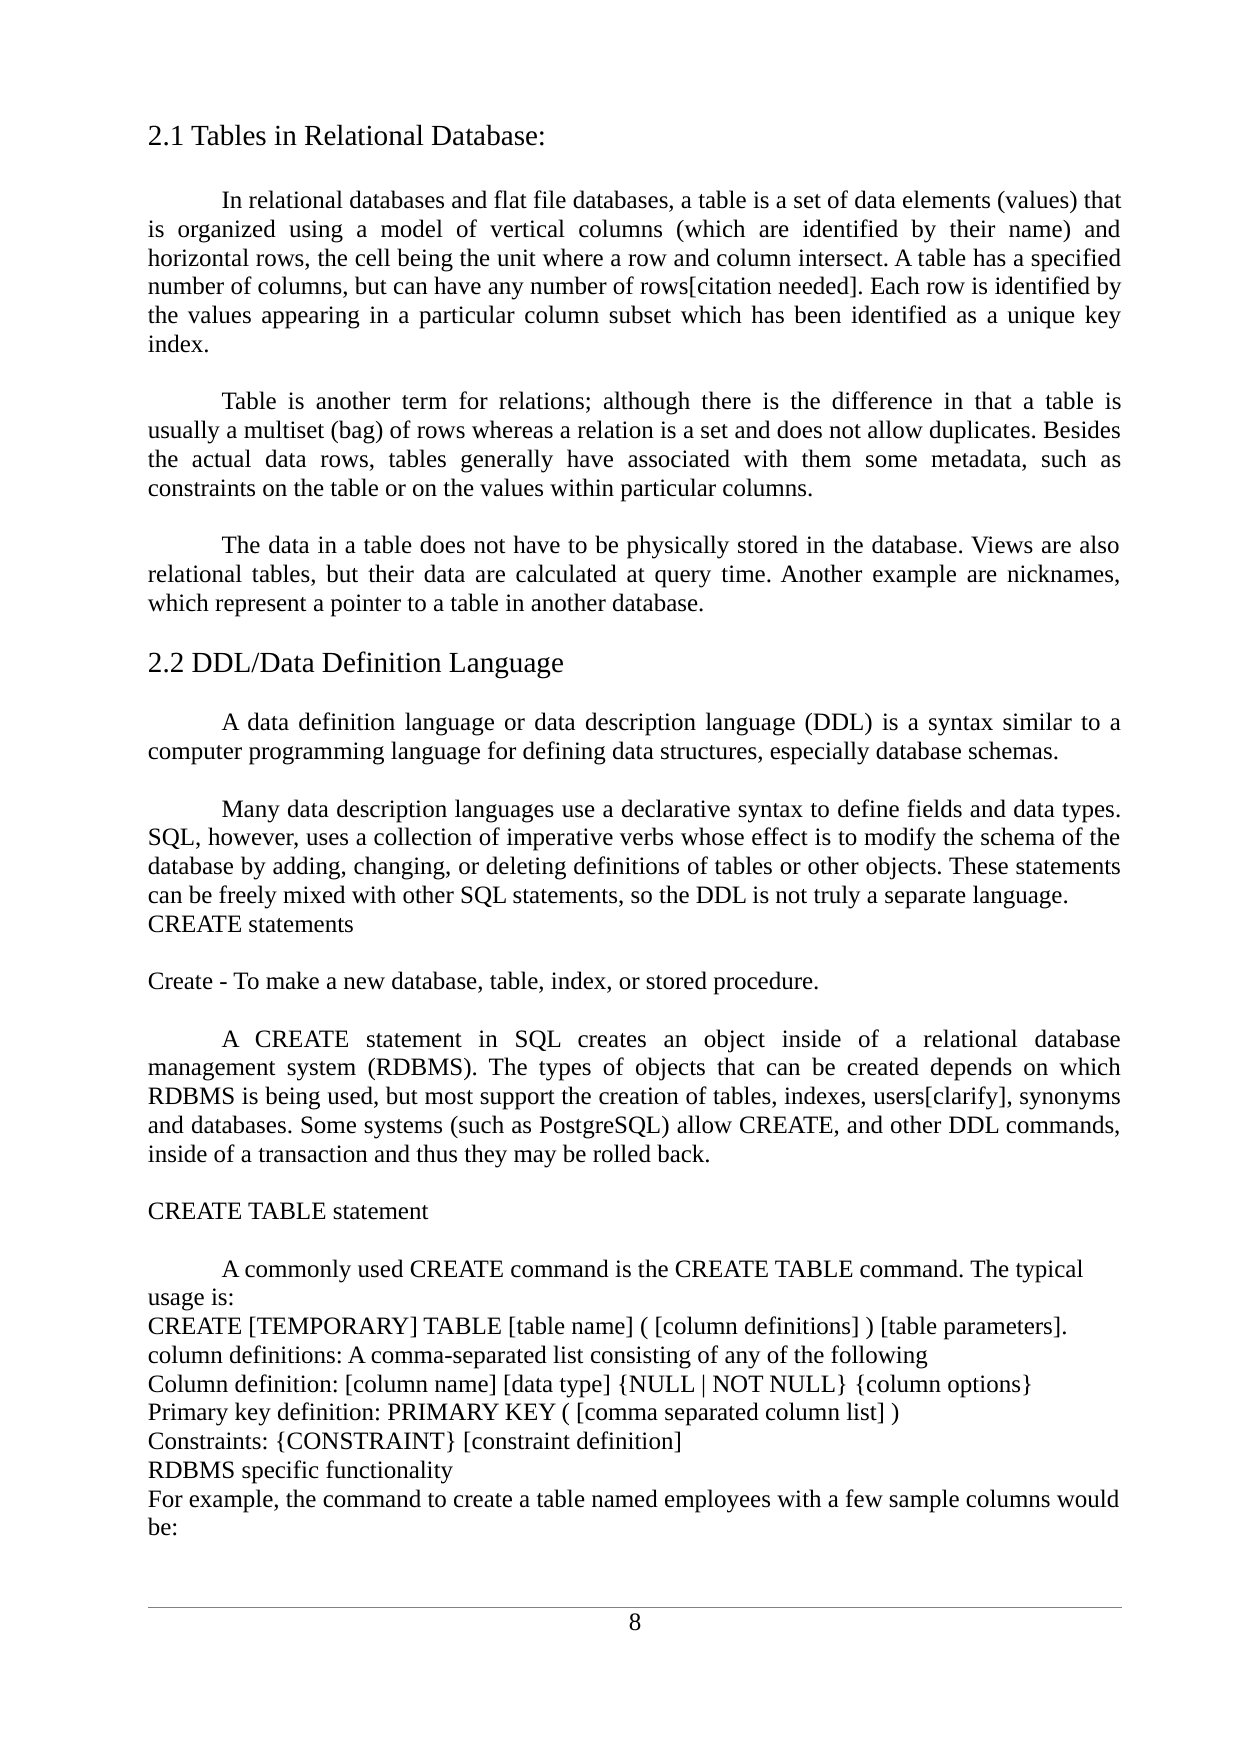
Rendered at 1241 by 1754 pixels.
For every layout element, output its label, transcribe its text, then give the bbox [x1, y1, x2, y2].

text For example, the command to create a table named employees with a few sample columns would be: [148, 1484, 1122, 1541]
text 2.1 Tables in Relational Database: [148, 118, 1122, 152]
text Constraints: {CONSTRAINT} [constraint definition] [148, 1426, 1122, 1455]
text A CREATE statement in SQL creates an object inside of a relational database management system (RDBMS). The types of objects that can be created depends on which RDBMS is being used, but most support the creation of tables, indexes, users[clarify], synonyms and databases. Some systems (such as PostgreSQL) allow CREATE, and other DDL commands, inside of a transaction and thus they may be rolled back. [148, 1024, 1122, 1167]
text CREATE TABLE statement [148, 1196, 1122, 1225]
text CREATE statements [148, 909, 1122, 937]
text Column definition: [column name] [data type] {NULL | NOT NULL} {column options} [148, 1369, 1122, 1397]
text column definitions: A comma-separated list consisting of any of the following [148, 1340, 1122, 1369]
text The data in a table does not have to be physically stored in the database. Views are also relational tables, but their data are calculated at query time. Another example are nicknames, which represent a pointer to a table in another database. [148, 530, 1122, 616]
text In relational databases and flat file databases, a table is a set of data elements (values) that is organized using a model of vertical columns (which are identified by their name) and horizontal rows, the cell being the unit where a row and column intersect. A table has a specified number of columns, but can have any number of rows[citation needed]. Each row is identified by the values appearing in a particular column subset which has been identified as a unique key index. [148, 185, 1122, 358]
text Create - To make a new database, table, index, or stored procedure. [148, 966, 1122, 995]
text CREATE [TEMPORARY] TABLE [table name] ( [column definitions] ) [table parameters]. [148, 1311, 1122, 1340]
text Many data description languages use a declarative syntax to define fields and data types. SQL, however, uses a collection of imperative verbs whose effect is to modify the schema of the database by adding, changing, or deleting definitions of tables or other objects. These statements can be freely mixed with other SQL statements, so the DDL is not truly a separate language. [148, 794, 1122, 909]
text Primary key definition: PRIMARY KEY ( [comma separated column list] ) [148, 1397, 1122, 1426]
text A data definition language or data description language (DDL) is a syntax similar to a computer programming language for defining data structures, especially database schemas. [148, 707, 1122, 765]
text RDBMS specific functionality [148, 1455, 1122, 1484]
text 2.2 DDL/Data Definition Language [148, 645, 1122, 679]
text A commonly used CREATE command is the CREATE TABLE command. The typical usage is: [148, 1254, 1122, 1311]
text Table is another term for relations; although there is the difference in that a table is usually a multiset (bag) of rows whereas a relation is a set and does not allow duplicates. Besides the actual data rows, tables generally have associated with them some metadata, such as constraints on the table or on the values within particular columns. [148, 386, 1122, 501]
